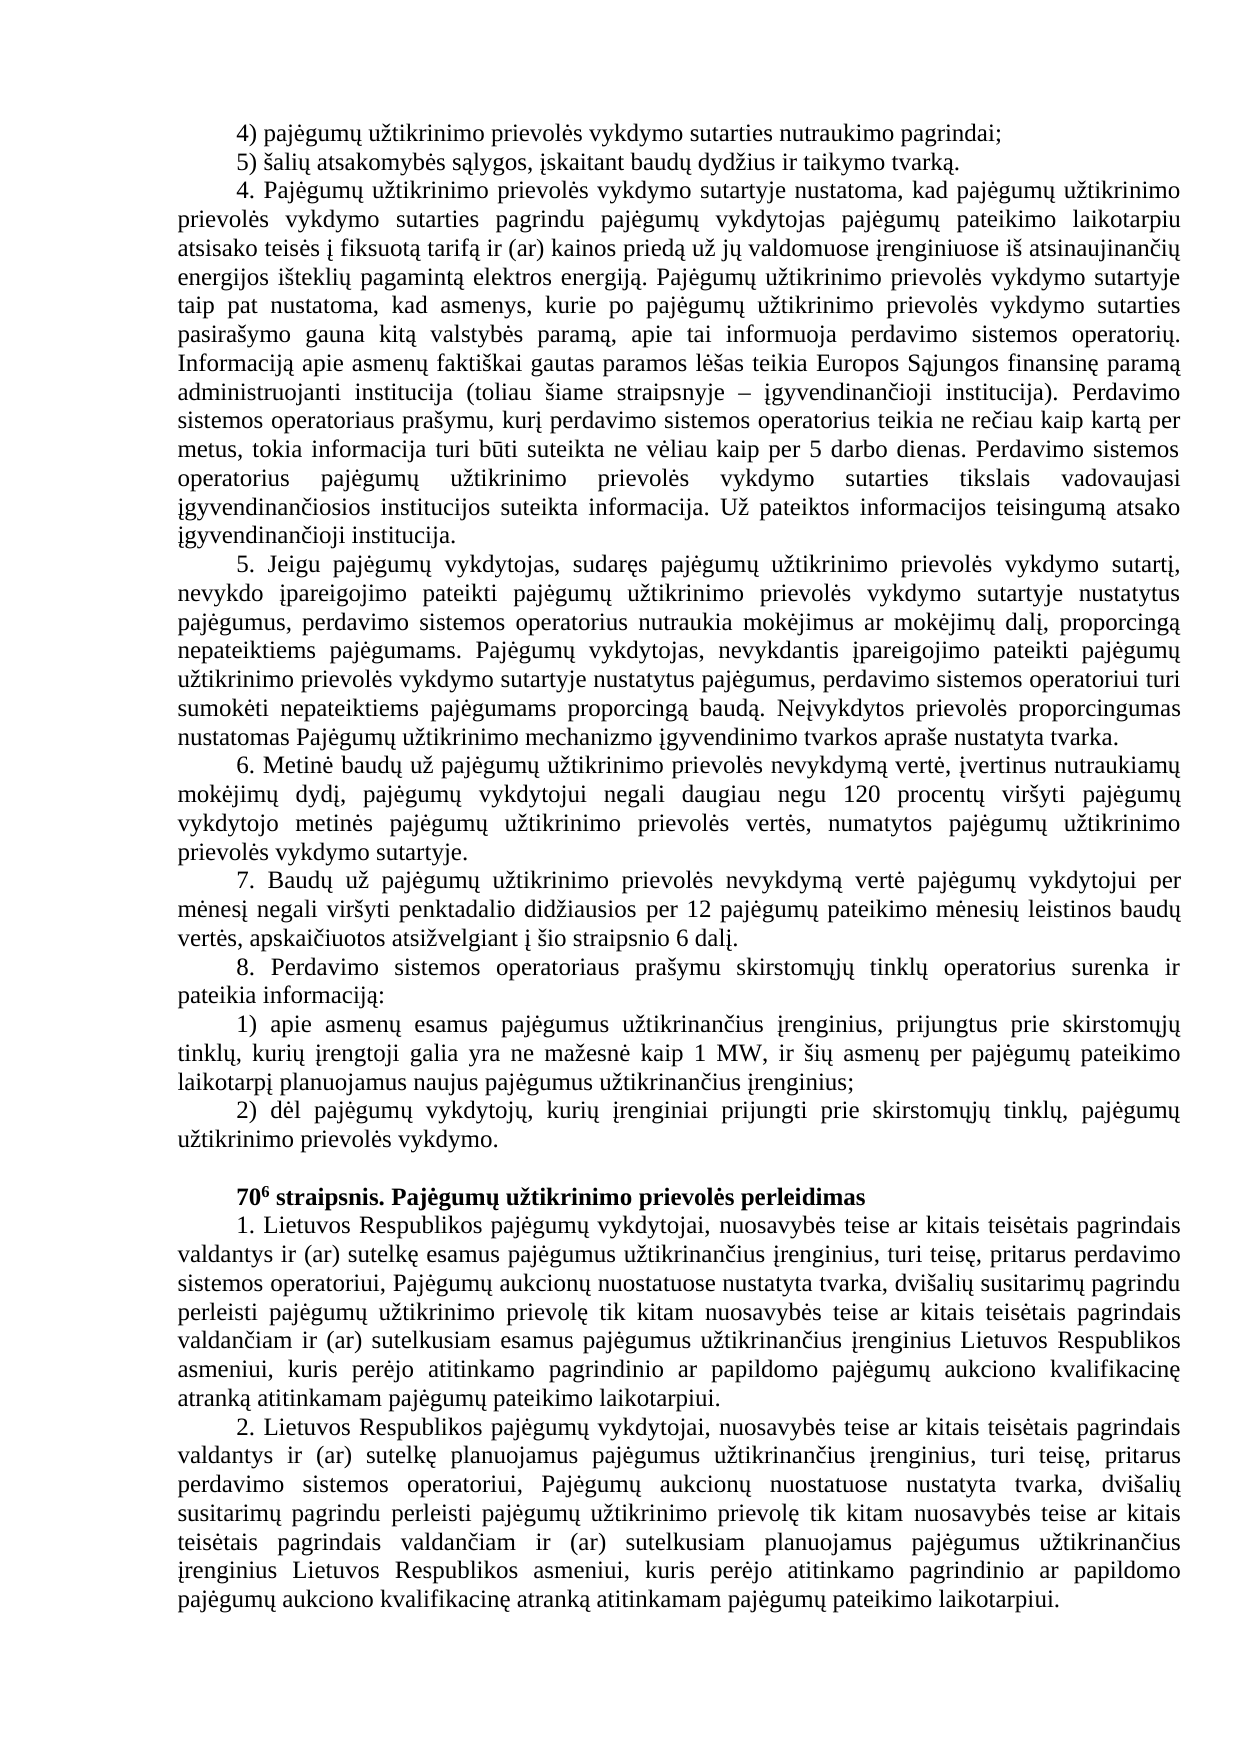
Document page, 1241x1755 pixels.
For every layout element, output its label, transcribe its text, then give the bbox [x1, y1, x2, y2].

text 1) apie asmenų esamus pajėgumus užtikrinančius įrenginius, prijungtus prie skirstomųjų tinklų, kurių įrengtoji galia yra ne mažesnė kaip 1 MW, ir šių asmenų per pajėgumų pateikimo laikotarpį planuojamus naujus pajėgumus užtikrinančius įrenginius; [177, 1009, 1181, 1096]
text 6. Metinė baudų už pajėgumų užtikrinimo prievolės nevykdymą vertė, įvertinus nutraukiamų mokėjimų dydį, pajėgumų vykdytojui negali daugiau negu 120 procentų viršyti pajėgumų vykdytojo metinės pajėgumų užtikrinimo prievolės vertės, numatytos pajėgumų užtikrinimo prievolės vykdymo sutartyje. [177, 751, 1181, 866]
text 4) pajėgumų užtikrinimo prievolės vykdymo sutarties nutraukimo pagrindai; [177, 118, 1181, 147]
text 5. Jeigu pajėgumų vykdytojas, sudaręs pajėgumų užtikrinimo prievolės vykdymo sutartį, nevykdo įpareigojimo pateikti pajėgumų užtikrinimo prievolės vykdymo sutartyje nustatytus pajėgumus, perdavimo sistemos operatorius nutraukia mokėjimus ar mokėjimų dalį, proporcingą nepateiktiems pajėgumams. Pajėgumų vykdytojas, nevykdantis įpareigojimo pateikti pajėgumų užtikrinimo prievolės vykdymo sutartyje nustatytus pajėgumus, perdavimo sistemos operatoriui turi sumokėti nepateiktiems pajėgumams proporcingą baudą. Neįvykdytos prievolės proporcingumas nustatomas Pajėgumų užtikrinimo mechanizmo įgyvendinimo tvarkos apraše nustatyta tvarka. [177, 549, 1181, 751]
text 1. Lietuvos Respublikos pajėgumų vykdytojai, nuosavybės teise ar kitais teisėtais pagrindais valdantys ir (ar) sutelkę esamus pajėgumus užtikrinančius įrenginius, turi teisę, pritarus perdavimo sistemos operatoriui, Pajėgumų aukcionų nuostatuose nustatyta tvarka, dvišalių susitarimų pagrindu perleisti pajėgumų užtikrinimo prievolę tik kitam nuosavybės teise ar kitais teisėtais pagrindais valdančiam ir (ar) sutelkusiam esamus pajėgumus užtikrinančius įrenginius Lietuvos Respublikos asmeniui, kuris perėjo atitinkamo pagrindinio ar papildomo pajėgumų aukciono kvalifikacinę atranką atitinkamam pajėgumų pateikimo laikotarpiui. [177, 1211, 1181, 1412]
text 2. Lietuvos Respublikos pajėgumų vykdytojai, nuosavybės teise ar kitais teisėtais pagrindais valdantys ir (ar) sutelkę planuojamus pajėgumus užtikrinančius įrenginius, turi teisę, pritarus perdavimo sistemos operatoriui, Pajėgumų aukcionų nuostatuose nustatyta tvarka, dvišalių susitarimų pagrindu perleisti pajėgumų užtikrinimo prievolę tik kitam nuosavybės teise ar kitais teisėtais pagrindais valdančiam ir (ar) sutelkusiam planuojamus pajėgumus užtikrinančius įrenginius Lietuvos Respublikos asmeniui, kuris perėjo atitinkamo pagrindinio ar papildomo pajėgumų aukciono kvalifikacinę atranką atitinkamam pajėgumų pateikimo laikotarpiui. [177, 1412, 1181, 1613]
text 706 straipsnis. Pajėgumų užtikrinimo prievolės perleidimas [177, 1182, 1181, 1211]
text 4. Pajėgumų užtikrinimo prievolės vykdymo sutartyje nustatoma, kad pajėgumų užtikrinimo prievolės vykdymo sutarties pagrindu pajėgumų vykdytojas pajėgumų pateikimo laikotarpiu atsisako teisės į fiksuotą tarifą ir (ar) kainos priedą už jų valdomuose įrenginiuose iš atsinaujinančių energijos išteklių pagamintą elektros energiją. Pajėgumų užtikrinimo prievolės vykdymo sutartyje taip pat nustatoma, kad asmenys, kurie po pajėgumų užtikrinimo prievolės vykdymo sutarties pasirašymo gauna kitą valstybės paramą, apie tai informuoja perdavimo sistemos operatorių. Informaciją apie asmenų faktiškai gautas paramos lėšas teikia Europos Sąjungos finansinę paramą administruojanti institucija (toliau šiame straipsnyje – įgyvendinančioji institucija). Perdavimo sistemos operatoriaus prašymu, kurį perdavimo sistemos operatorius teikia ne rečiau kaip kartą per metus, tokia informacija turi būti suteikta ne vėliau kaip per 5 darbo dienas. Perdavimo sistemos operatorius pajėgumų užtikrinimo prievolės vykdymo sutarties tikslais vadovaujasi įgyvendinančiosios institucijos suteikta informacija. Už pateiktos informacijos teisingumą atsako įgyvendinančioji institucija. [177, 176, 1181, 549]
text 2) dėl pajėgumų vykdytojų, kurių įrenginiai prijungti prie skirstomųjų tinklų, pajėgumų užtikrinimo prievolės vykdymo. [177, 1096, 1181, 1153]
text 7. Baudų už pajėgumų užtikrinimo prievolės nevykdymą vertė pajėgumų vykdytojui per mėnesį negali viršyti penktadalio didžiausios per 12 pajėgumų pateikimo mėnesių leistinos baudų vertės, apskaičiuotos atsižvelgiant į šio straipsnio 6 dalį. [177, 866, 1181, 952]
text 5) šalių atsakomybės sąlygos, įskaitant baudų dydžius ir taikymo tvarką. [177, 147, 1181, 176]
text 8. Perdavimo sistemos operatoriaus prašymu skirstomųjų tinklų operatorius surenka ir pateikia informaciją: [177, 952, 1181, 1009]
